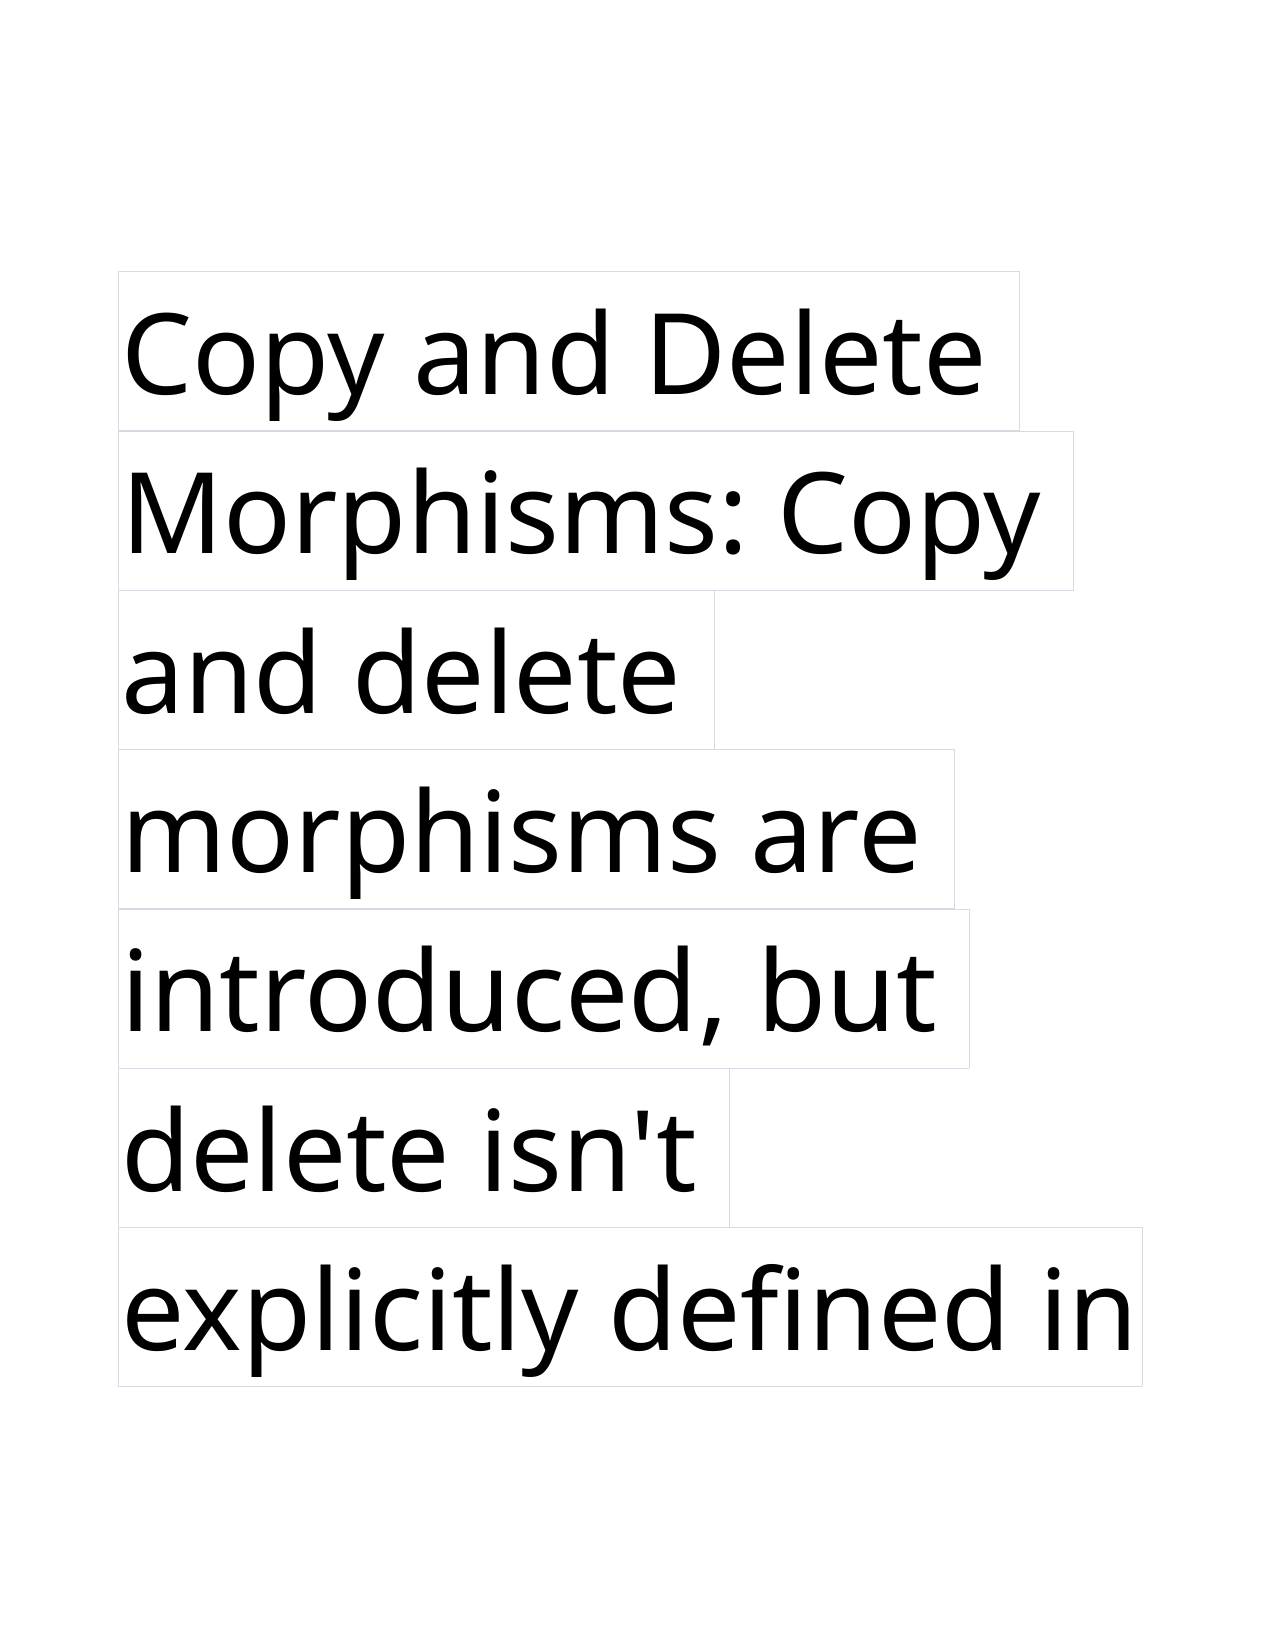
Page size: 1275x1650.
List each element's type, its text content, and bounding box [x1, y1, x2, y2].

text Copy and Delete Morphisms: Copy and delete morphisms are introduced, but delete isn't explicitly defined in [119, 271, 1157, 1386]
